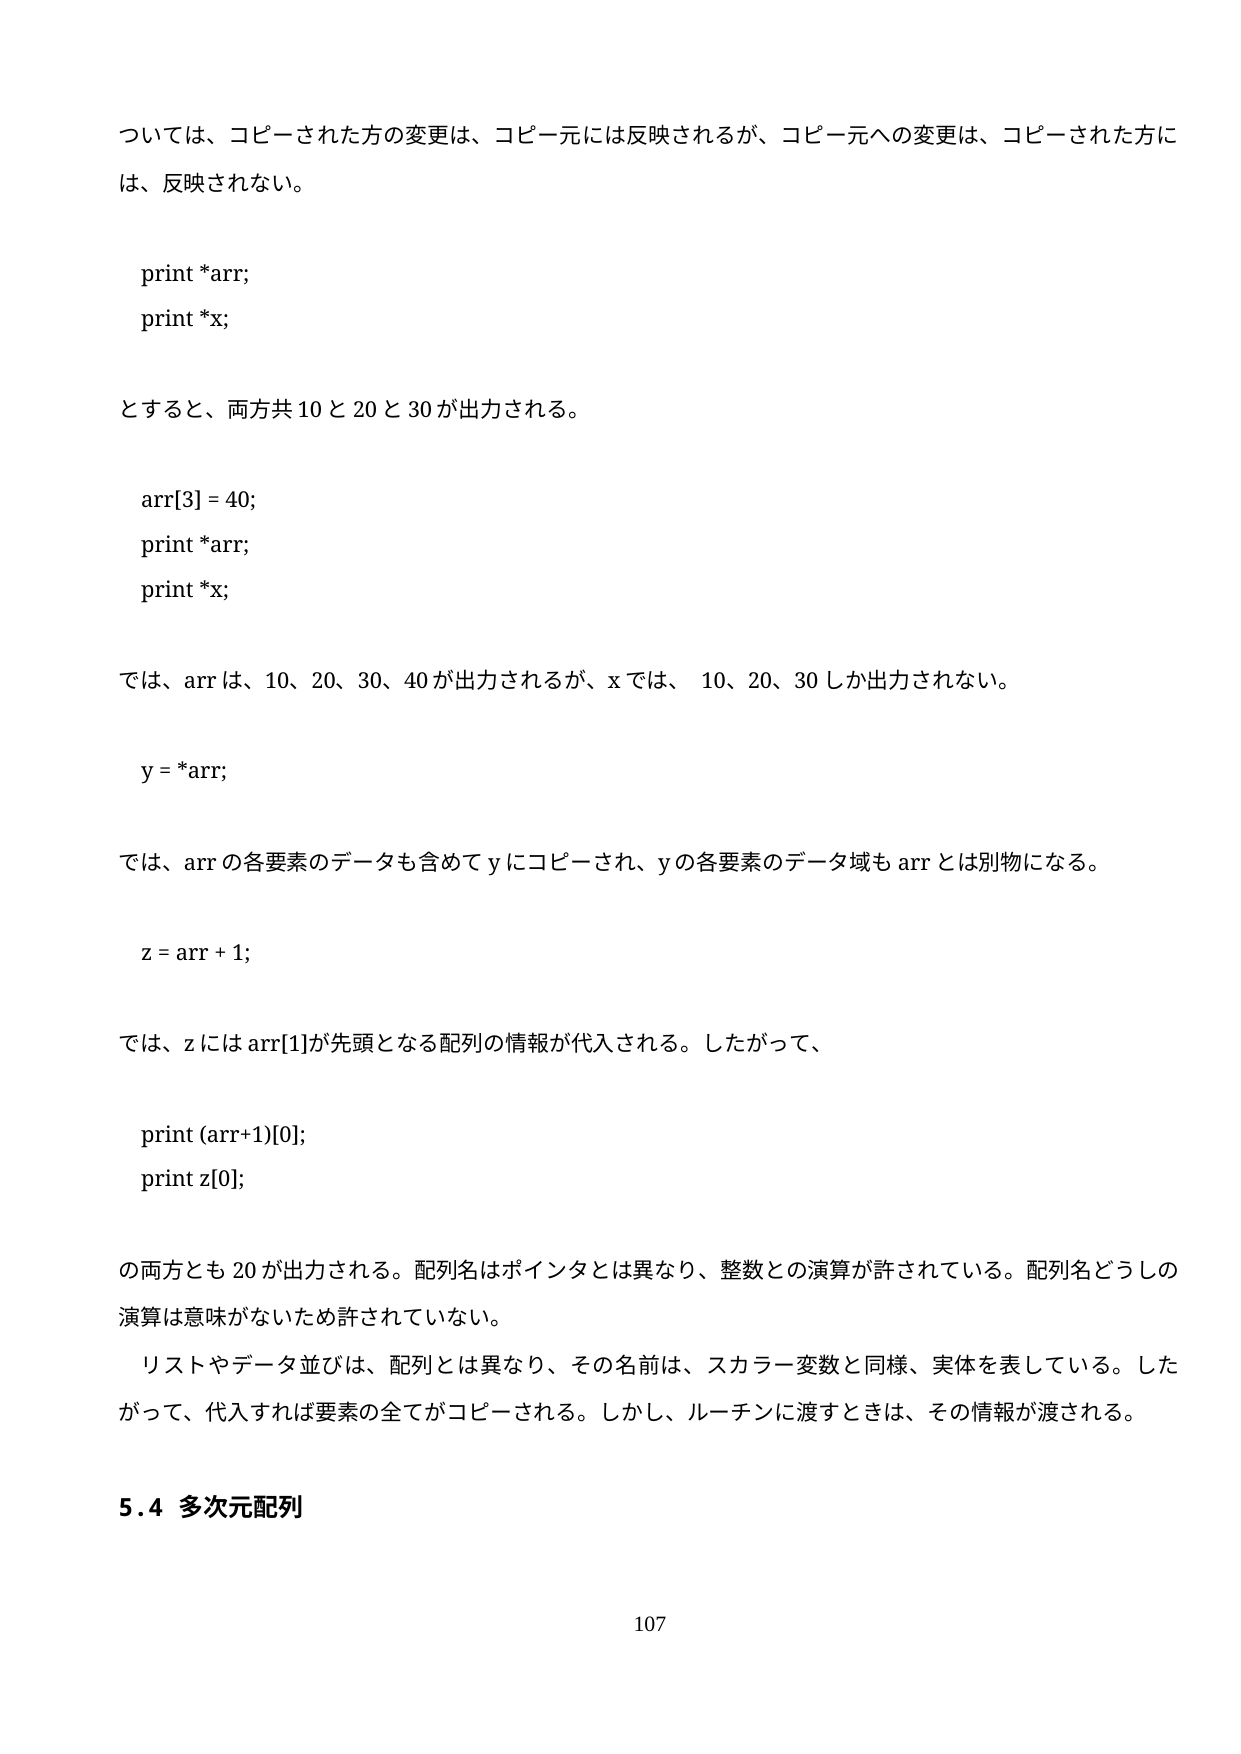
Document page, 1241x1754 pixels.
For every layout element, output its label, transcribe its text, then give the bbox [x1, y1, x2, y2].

text print *x; [118, 573, 1181, 603]
text 5.4 多次元配列 [118, 1487, 1181, 1524]
text とすると、両方共10と20と30が出力される。 [118, 392, 1181, 424]
text リストやデータ並びは、配列とは異なり、その名前は、スカラー変数と同様、実体を表している。したがって、代入すれば要素の全てがコピーされる。しかし、ルーチンに渡すときは、その情報が渡される。 [118, 1348, 1181, 1427]
text print (arr+1)[0]; [118, 1118, 1181, 1148]
text y = *arr; [118, 755, 1181, 785]
text では、zにはarr[1]が先頭となる配列の情報が代入される。したがって、 [118, 1026, 1181, 1058]
text では、arrは、10、20、30、40が出力されるが、xでは、 10、20、30しか出力されない。 [118, 663, 1181, 695]
text の両方とも20が出力される。配列名はポインタとは異なり、整数との演算が許されている。配列名どうしの演算は意味がないため許されていない。 [118, 1253, 1181, 1332]
text では、arrの各要素のデータも含めてyにコピーされ、yの各要素のデータ域もarrとは別物になる。 [118, 844, 1181, 876]
text print *arr; [118, 258, 1181, 288]
text arr[3] = 40; [118, 484, 1181, 514]
text ついては、コピーされた方の変更は、コピー元には反映されるが、コピー元への変更は、コピーされた方には、反映されない。 [118, 118, 1181, 197]
text print z[0]; [118, 1163, 1181, 1193]
text print *arr; [118, 529, 1181, 559]
text print *x; [118, 302, 1181, 332]
text z = arr + 1; [118, 937, 1181, 967]
